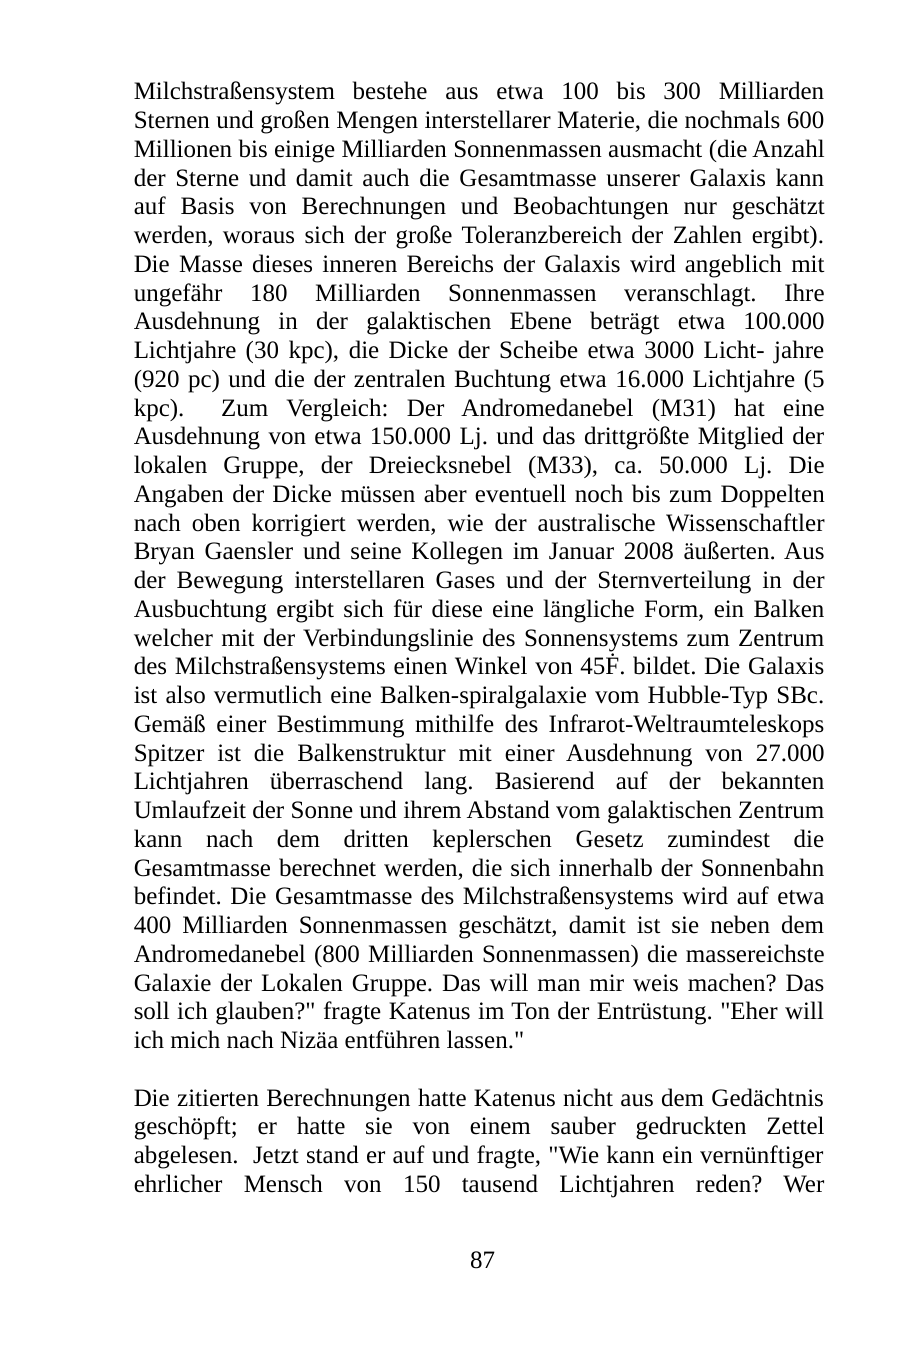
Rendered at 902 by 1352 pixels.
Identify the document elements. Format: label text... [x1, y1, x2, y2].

text Die zitierten Berechnungen hatte Katenus nicht aus dem Gedächtnis geschöpft; er hatte sie von einem sauber gedruckten Zettel abgelesen. Jetzt stand er auf und fragte, "Wie kann ein vernünftiger ehrlicher Mensch von 150 tausend Lichtjahren reden? Wer [133, 1083, 825, 1198]
text Milchstraßensystem bestehe aus etwa 100 bis 300 Milliarden Sternen und großen Mengen interstellarer Materie, die nochmals 600 Millionen bis einige Milliarden Sonnenmassen ausmacht (die Anzahl der Sterne und damit auch die Gesamtmasse unserer Galaxis kann auf Basis von Berechnungen und Beobachtungen nur geschätzt werden, woraus sich der große Toleranzbereich der Zahlen ergibt). Die Masse dieses inneren Bereichs der Galaxis wird angeblich mit ungefähr 180 Milliarden Sonnenmassen veranschlagt. Ihre Ausdehnung in der galaktischen Ebene beträgt etwa 100.000 Lichtjahre (30 kpc), die Dicke der Scheibe etwa 3000 Licht- jahre (920 pc) und die der zentralen Buchtung etwa 16.000 Lichtjahre (5 kpc). Zum Vergleich: Der Andromedanebel (M31) hat eine Ausdehnung von etwa 150.000 Lj. und das drittgrößte Mitglied der lokalen Gruppe, der Dreiecksnebel (M33), ca. 50.000 Lj. Die Angaben der Dicke müssen aber eventuell noch bis zum Doppelten nach oben korrigiert werden, wie der australische Wissenschaftler Bryan Gaensler und seine Kollegen im Januar 2008 äußerten. Aus der Bewegung interstellaren Gases und der Sternverteilung in der Ausbuchtung ergibt sich für diese eine längliche Form, ein Balken welcher mit der Verbindungslinie des Sonnensystems zum Zentrum des Milchstraßensystems einen Winkel von 45Ḟ. bildet. Die Galaxis ist also vermutlich eine Balken-spiralgalaxie vom Hubble-Typ SBc. Gemäß einer Bestimmung mithilfe des Infrarot-Weltraumteleskops Spitzer ist die Balkenstruktur mit einer Ausdehnung von 27.000 Lichtjahren überraschend lang. Basierend auf der bekannten Umlaufzeit der Sonne und ihrem Abstand vom galaktischen Zentrum kann nach dem dritten keplerschen Gesetz zumindest die Gesamtmasse berechnet werden, die sich innerhalb der Sonnenbahn befindet. Die Gesamtmasse des Milchstraßensystems wird auf etwa 400 Milliarden Sonnenmassen geschätzt, damit ist sie neben dem Andromedanebel (800 Milliarden Sonnenmassen) die massereichste Galaxie der Lokalen Gruppe. Das will man mir weis machen? Das soll ich glauben?" fragte Katenus im Ton der Entrüstung. "Eher will ich mich nach Nizäa entführen lassen." [133, 76, 825, 1054]
